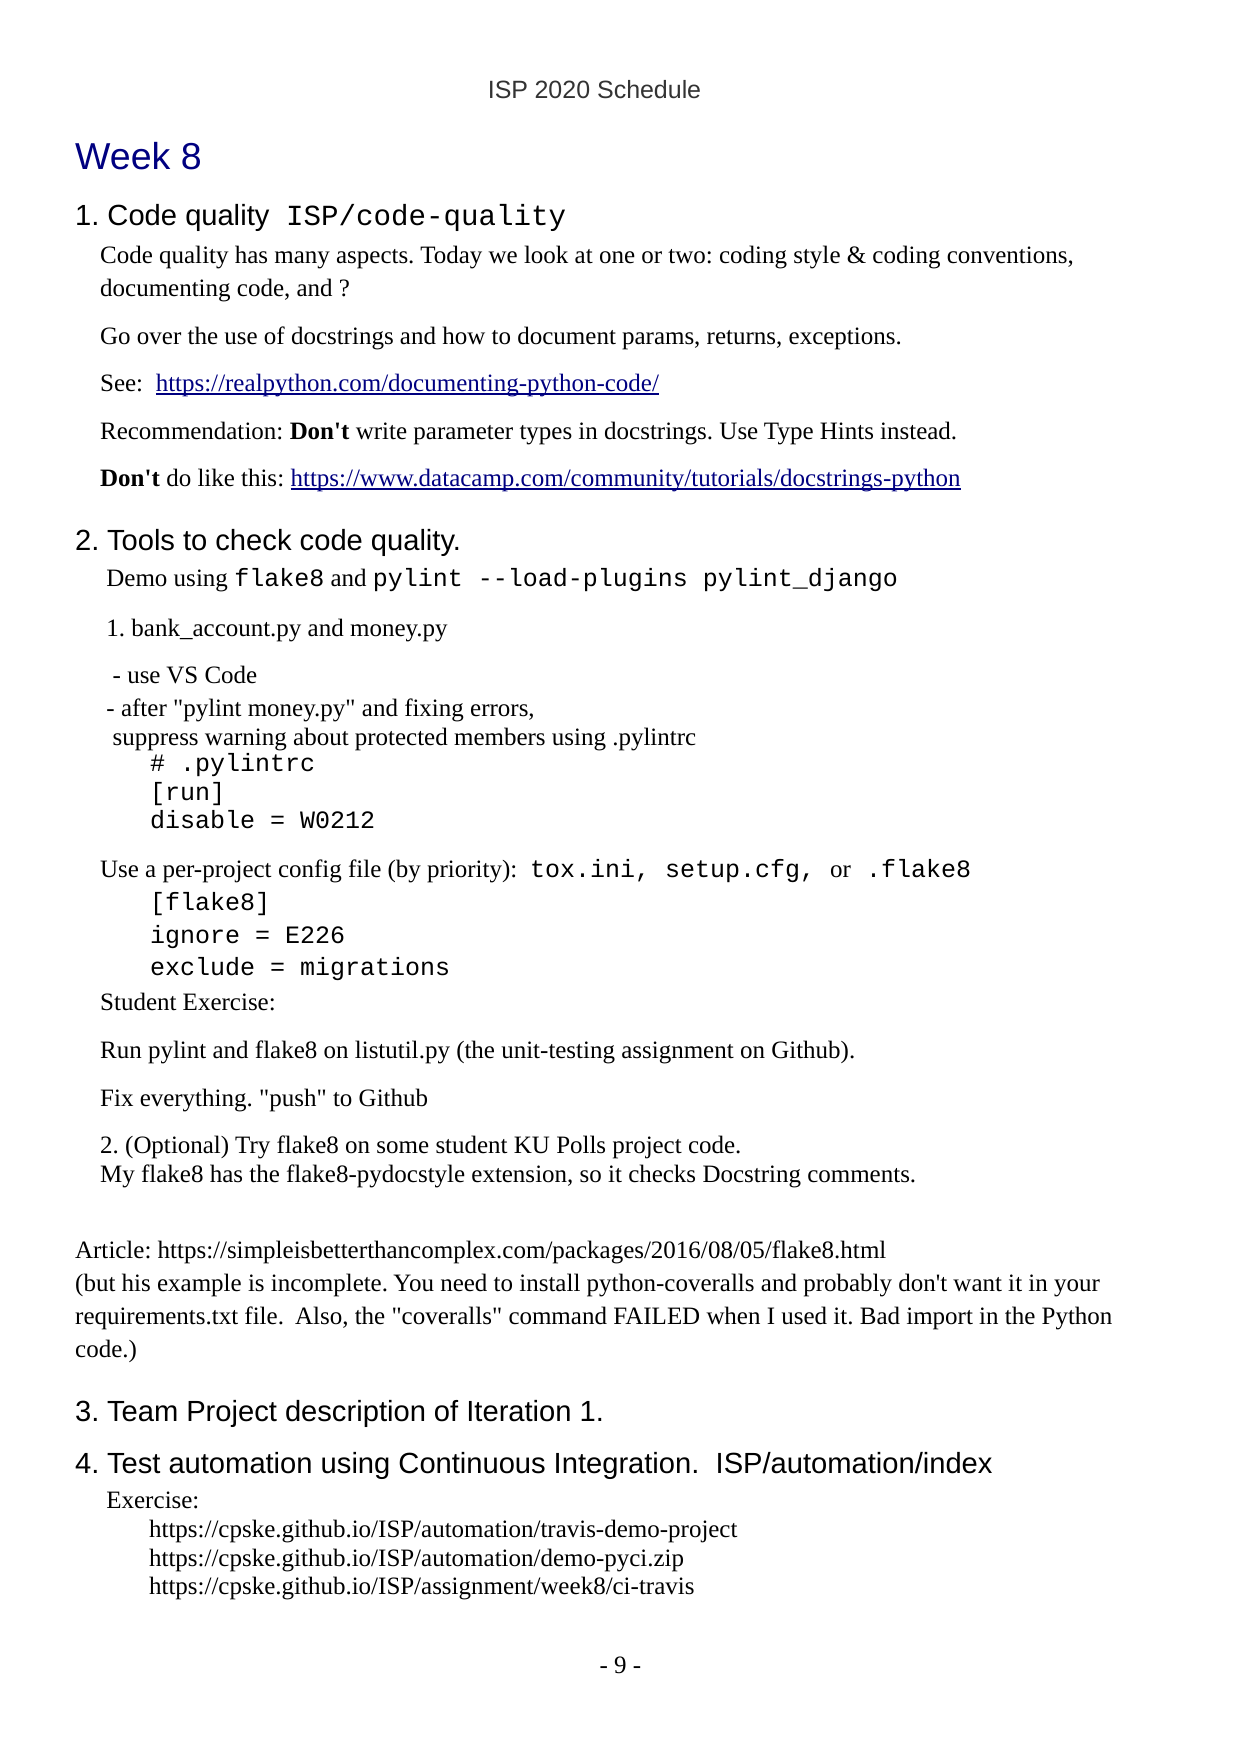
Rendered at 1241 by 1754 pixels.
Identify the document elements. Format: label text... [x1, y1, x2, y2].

text 1. bank_account.py and money.py [75, 613, 1166, 641]
text Code quality has many aspects. Today we look at one or two: coding style & coding conventions, documenting code, and ? [75, 240, 1166, 302]
subtitle 1. Code quality ISP/code-quality [75, 198, 1166, 234]
text exclude = migrations [75, 955, 1166, 983]
text Use a per-project config file (by priority): tox.ini, setup.cfg, or .flake8 [75, 854, 1166, 885]
subtitle Week 8 [75, 134, 1166, 177]
text suppress warning about protected members using .pylintrc [75, 722, 1166, 751]
subtitle 3. Team Project description of Iteration 1. [75, 1394, 1166, 1428]
text See: https://realpython.com/documenting-python-code/ [75, 368, 1166, 397]
text https://cpske.github.io/ISP/automation/travis-demo-project [75, 1514, 1166, 1543]
text [flake8] [75, 890, 1166, 918]
subtitle 2. Tools to check code quality. [75, 523, 1166, 557]
text https://cpske.github.io/ISP/assignment/week8/ci-travis [75, 1571, 1166, 1600]
text Exercise: [75, 1485, 1166, 1514]
text Don't do like this: https://www.datacamp.com/community/tutorials/docstrings-python [75, 463, 1166, 492]
text [run] [75, 779, 1166, 807]
text Demo using flake8 and pylint --load-plugins pylint_django [75, 563, 1166, 593]
text Run pylint and flake8 on listutil.py (the unit-testing assignment on Github). [75, 1035, 1166, 1064]
subtitle 4. Test automation using Continuous Integration. ISP/automation/index [75, 1446, 1166, 1479]
text Fix everything. "push" to Github [75, 1083, 1166, 1111]
text # .pylintrc [75, 751, 1166, 779]
text 2. (Optional) Try flake8 on some student KU Polls project code. [75, 1130, 1166, 1159]
text ignore = E226 [75, 922, 1166, 951]
text https://cpske.github.io/ISP/automation/demo-pyci.zip [75, 1543, 1166, 1571]
text - use VS Code [75, 660, 1166, 689]
text disable = W0212 [75, 807, 1166, 836]
text - after "pylint money.py" and fixing errors, [75, 693, 1166, 722]
text Recommendation: Don't write parameter types in docstrings. Use Type Hints instead. [75, 416, 1166, 445]
text Go over the use of docstrings and how to document params, returns, exceptions. [75, 321, 1166, 349]
text My flake8 has the flake8-pydocstyle extension, so it checks Docstring comments. [75, 1159, 1166, 1188]
text Student Exercise: [75, 987, 1166, 1016]
text Article: https://simpleisbetterthancomplex.com/packages/2016/08/05/flake8.html (but his example is incomplete. You need to install python-coveralls and probably don't want it in your requirements.txt file. Also, the "coveralls" command FAILED when I used it. Bad import in the Python code.) [75, 1235, 1166, 1363]
